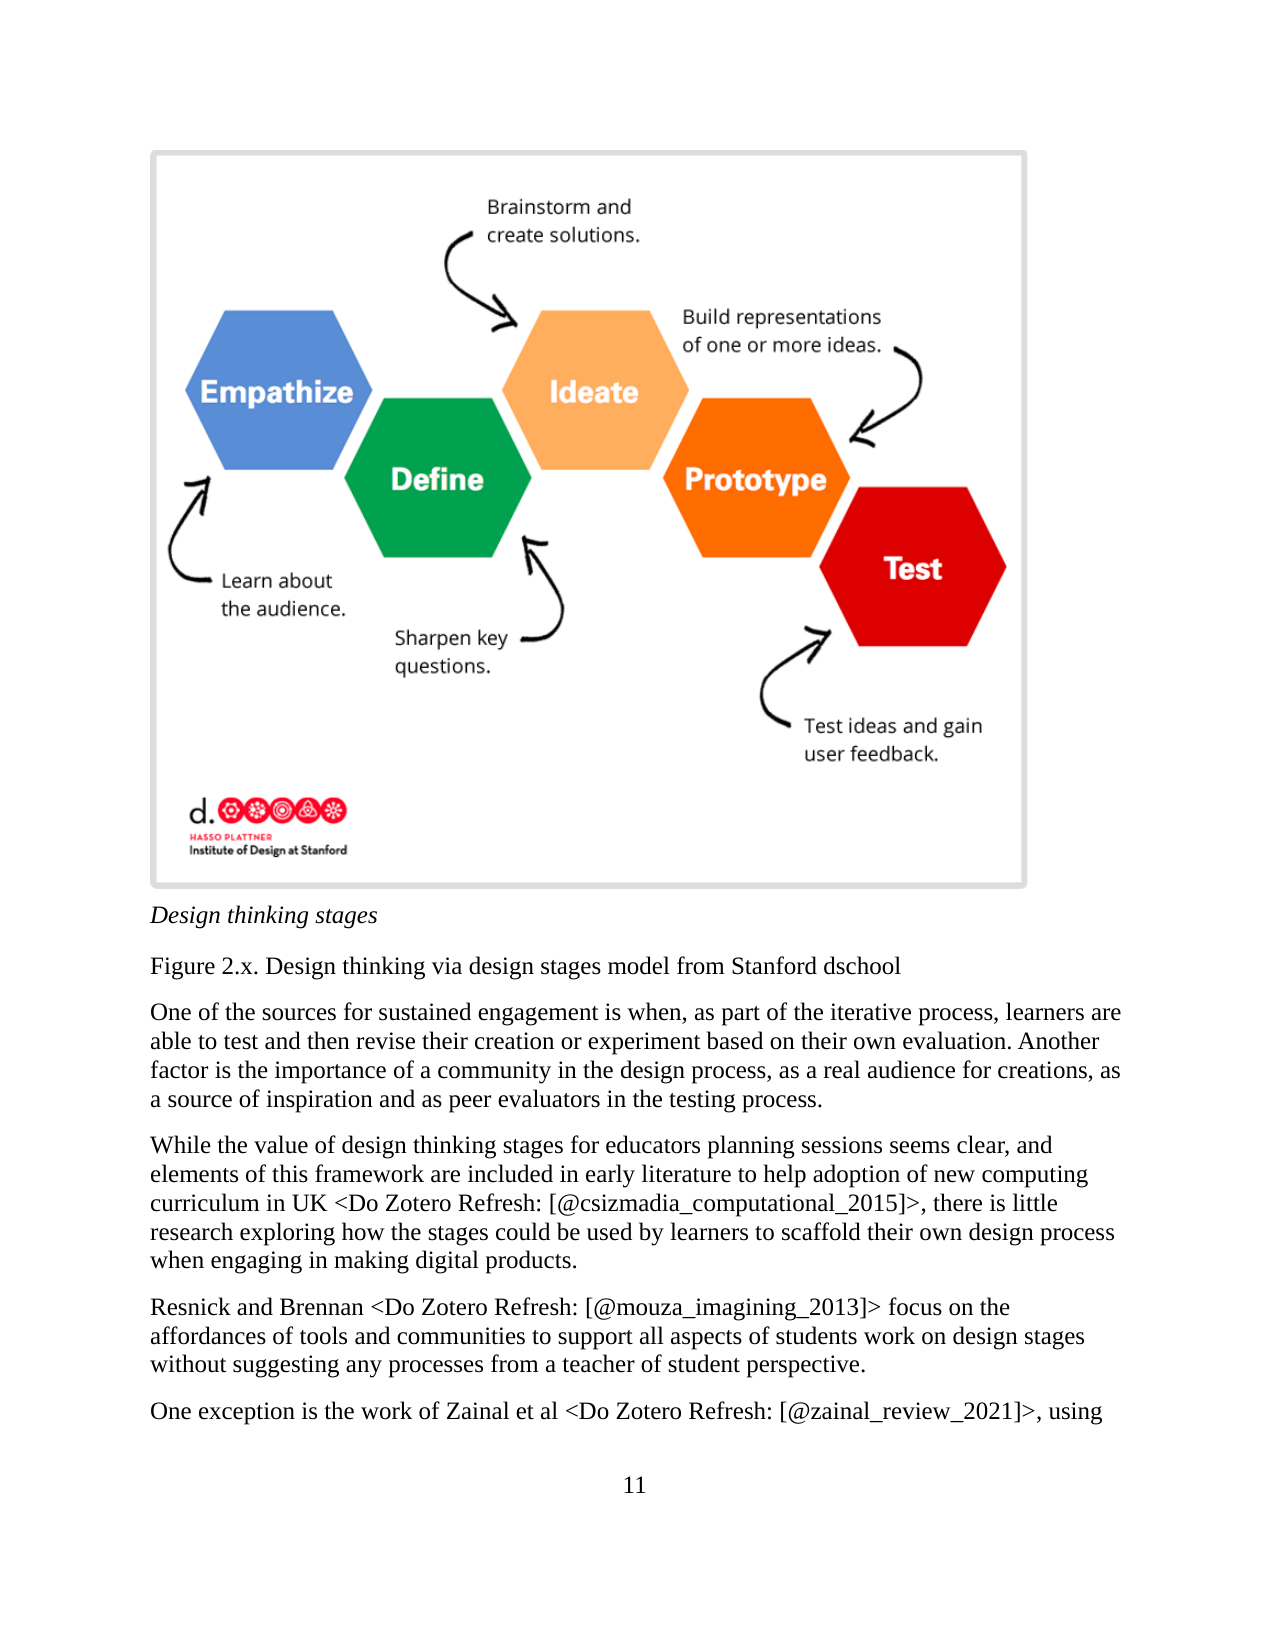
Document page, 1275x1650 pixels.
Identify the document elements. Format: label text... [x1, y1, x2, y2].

picture [150, 150, 1028, 889]
text While the value of design thinking stages for educators planning sessions seems clear, and elements of this framework are included in early literature to help adoption of new computing curriculum in UK <Do Zotero Refresh: [@csizmadia_computational_2015]>, there is little research exploring how the stages could be used by learners to scaffold their own design process when engaging in making digital products. [150, 1130, 1125, 1274]
text One of the sources for sustained engagement is when, as part of the iterative process, learners are able to test and then revise their creation or experiment based on their own evaluation. Another factor is the importance of a community in the design process, as a real audience for creations, as a source of inspiration and as peer evaluators in the testing process. [150, 997, 1125, 1112]
text Resnick and Brennan <Do Zotero Refresh: [@mouza_imagining_2013]> focus on the affordances of tools and communities to support all aspects of students work on design stages without suggesting any processes from a teacher of student perspective. [150, 1292, 1125, 1378]
text Figure 2.x. Design thinking via design stages model from Stanford dschool [150, 951, 1125, 979]
text Design thinking stages [150, 901, 1125, 929]
text One exception is the work of Zainal et al <Do Zotero Refresh: [@zainal_review_2021]>, using [150, 1396, 1125, 1425]
